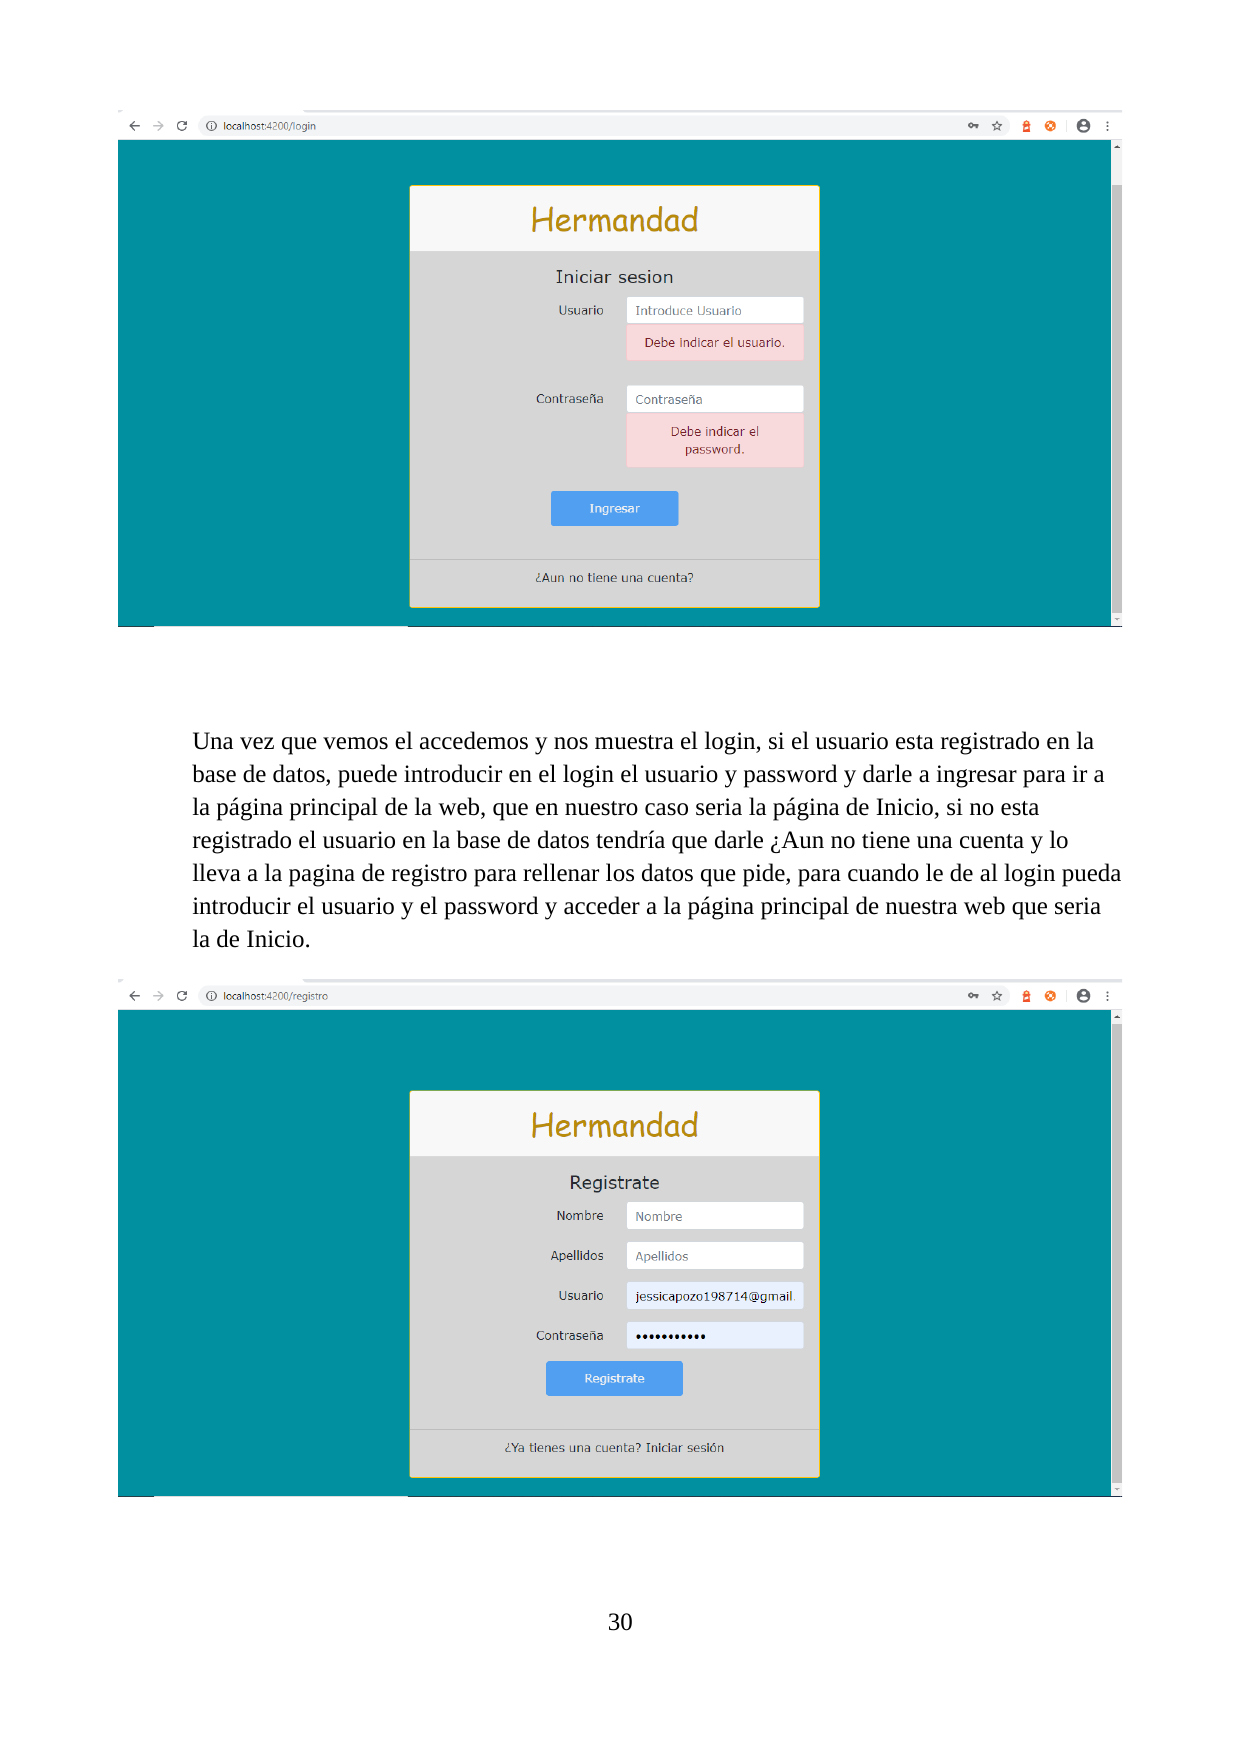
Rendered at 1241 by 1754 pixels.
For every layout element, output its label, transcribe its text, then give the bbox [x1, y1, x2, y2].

picture [118, 979, 1123, 1497]
text Una vez que vemos el accedemos y nos muestra el login, si el usuario esta registrado en la base de datos, puede introducir en el login el usuario y password y darle a ingresar para ir a la página principal de la web, que en nuestro caso seria la página de Inicio, si no esta registrado el usuario en la base de datos tendría que darle ¿Aun no tiene una cuenta y lo lleva a la pagina de registro para rellenar los datos que pide, para cuando le de al login pueda introducir el usuario y el password y acceder a la página principal de nuestra web que seria la de Inicio. [118, 726, 1122, 953]
picture [118, 110, 1123, 627]
